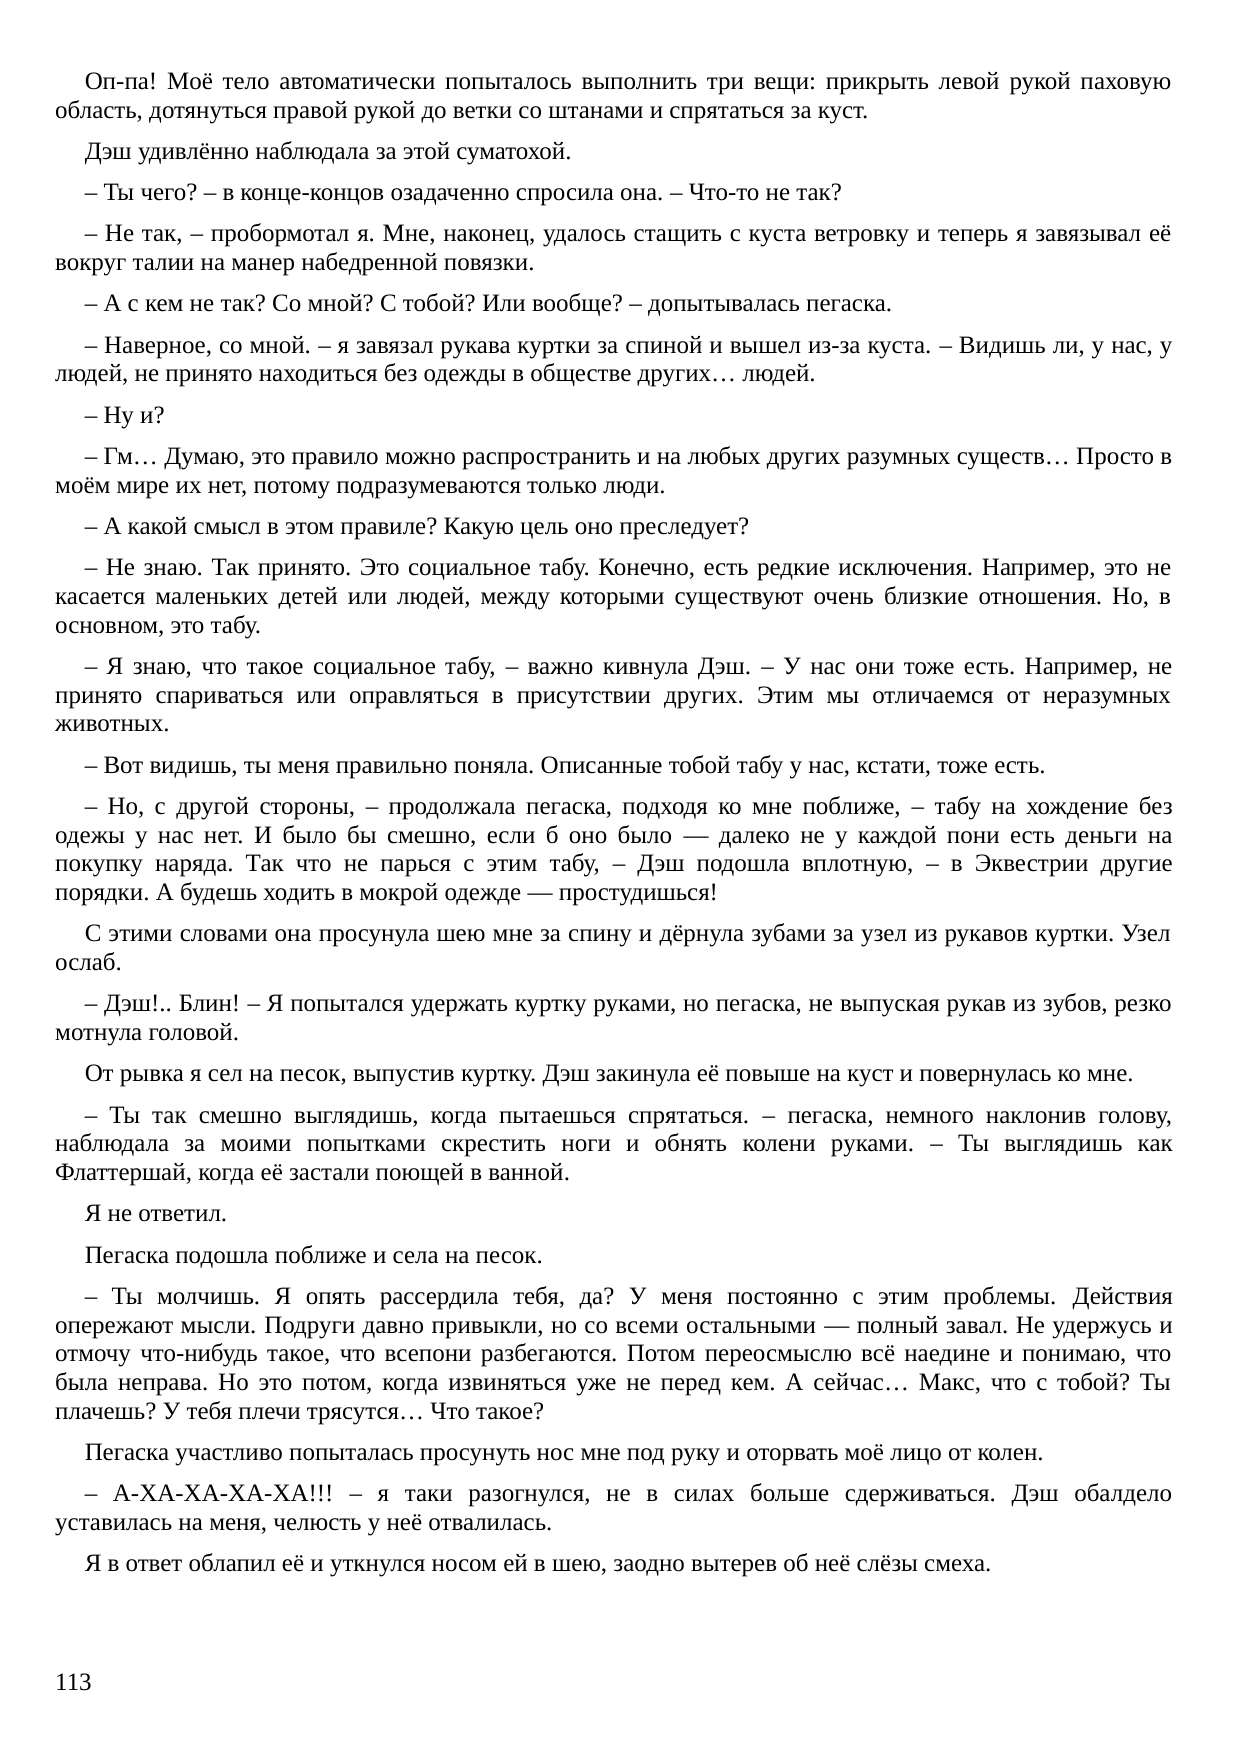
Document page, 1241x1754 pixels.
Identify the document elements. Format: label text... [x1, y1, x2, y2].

text Дэш удивлённо наблюдала за этой суматохой. [55, 136, 1173, 165]
text Пегаска участливо попыталась просунуть нос мне под руку и оторвать моё лицо от колен. [55, 1437, 1173, 1466]
text – Вот видишь, ты меня правильно поняла. Описанные тобой табу у нас, кстати, тоже есть. [55, 750, 1173, 778]
text – Ты так смешно выглядишь, когда пытаешься спрятаться. – пегаска, немного наклонив голову, наблюдала за моими попытками скрестить ноги и обнять колени руками. – Ты выглядишь как Флаттершай, когда её застали поющей в ванной. [55, 1100, 1173, 1186]
text – Ну и? [55, 400, 1173, 428]
text – Не так, – пробормотал я. Мне, наконец, удалось стащить с куста ветровку и теперь я завязывал её вокруг талии на манер набедренной повязки. [55, 218, 1173, 276]
text Я не ответил. [55, 1198, 1173, 1227]
text Я в ответ облапил её и уткнулся носом ей в шею, заодно вытерев об неё слёзы смеха. [55, 1548, 1173, 1577]
text – Дэш!.. Блин! – Я попытался удержать куртку руками, но пегаска, не выпуская рукав из зубов, резко мотнула головой. [55, 988, 1173, 1046]
text – А-ХА-ХА-ХА-ХА!!! – я таки разогнулся, не в силах больше сдерживаться. Дэш обалдело уставилась на меня, челюсть у неё отвалилась. [55, 1478, 1173, 1536]
text – А какой смысл в этом правиле? Какую цель оно преследует? [55, 511, 1173, 540]
text Пегаска подошла поближе и села на песок. [55, 1240, 1173, 1268]
text – Ты молчишь. Я опять рассердила тебя, да? У меня постоянно с этим проблемы. Действия опережают мысли. Подруги давно привыкли, но со всеми остальными — полный завал. Не удержусь и отмочу что-нибудь такое, что всепони разбегаются. Потом переосмыслю всё наедине и понимаю, что была неправа. Но это потом, когда извиняться уже не перед кем. А сейчас… Макс, что с тобой? Ты плачешь? У тебя плечи трясутся… Что такое? [55, 1281, 1173, 1425]
text Оп-па! Моё тело автоматически попыталось выполнить три вещи: прикрыть левой рукой паховую область, дотянуться правой рукой до ветки со штанами и спрятаться за куст. [55, 66, 1173, 123]
text – Не знаю. Так принято. Это социальное табу. Конечно, есть редкие исключения. Например, это не касается маленьких детей или людей, между которыми существуют очень близкие отношения. Но, в основном, это табу. [55, 552, 1173, 638]
text – Гм… Думаю, это правило можно распространить и на любых других разумных существ… Просто в моём мире их нет, потому подразумеваются только люди. [55, 441, 1173, 498]
text – Я знаю, что такое социальное табу, – важно кивнула Дэш. – У нас они тоже есть. Например, не принято спариваться или оправляться в присутствии других. Этим мы отличаемся от неразумных животных. [55, 651, 1173, 737]
text С этими словами она просунула шею мне за спину и дёрнула зубами за узел из рукавов куртки. Узел ослаб. [55, 918, 1173, 976]
text – А с кем не так? Со мной? С тобой? Или вообще? – допытывалась пегаска. [55, 288, 1173, 317]
text – Наверное, со мной. – я завязал рукава куртки за спиной и вышел из-за куста. – Видишь ли, у нас, у людей, не принято находиться без одежды в обществе других… людей. [55, 330, 1173, 387]
text От рывка я сел на песок, выпустив куртку. Дэш закинула её повыше на куст и повернулась ко мне. [55, 1058, 1173, 1087]
text – Но, с другой стороны, – продолжала пегаска, подходя ко мне поближе, – табу на хождение без одежы у нас нет. И было бы смешно, если б оно было — далеко не у каждой пони есть деньги на покупку наряда. Так что не парься с этим табу, – Дэш подошла вплотную, – в Эквестрии другие порядки. А будешь ходить в мокрой одежде — простудишься! [55, 791, 1173, 906]
text – Ты чего? – в конце-концов озадаченно спросила она. – Что-то не так? [55, 177, 1173, 206]
